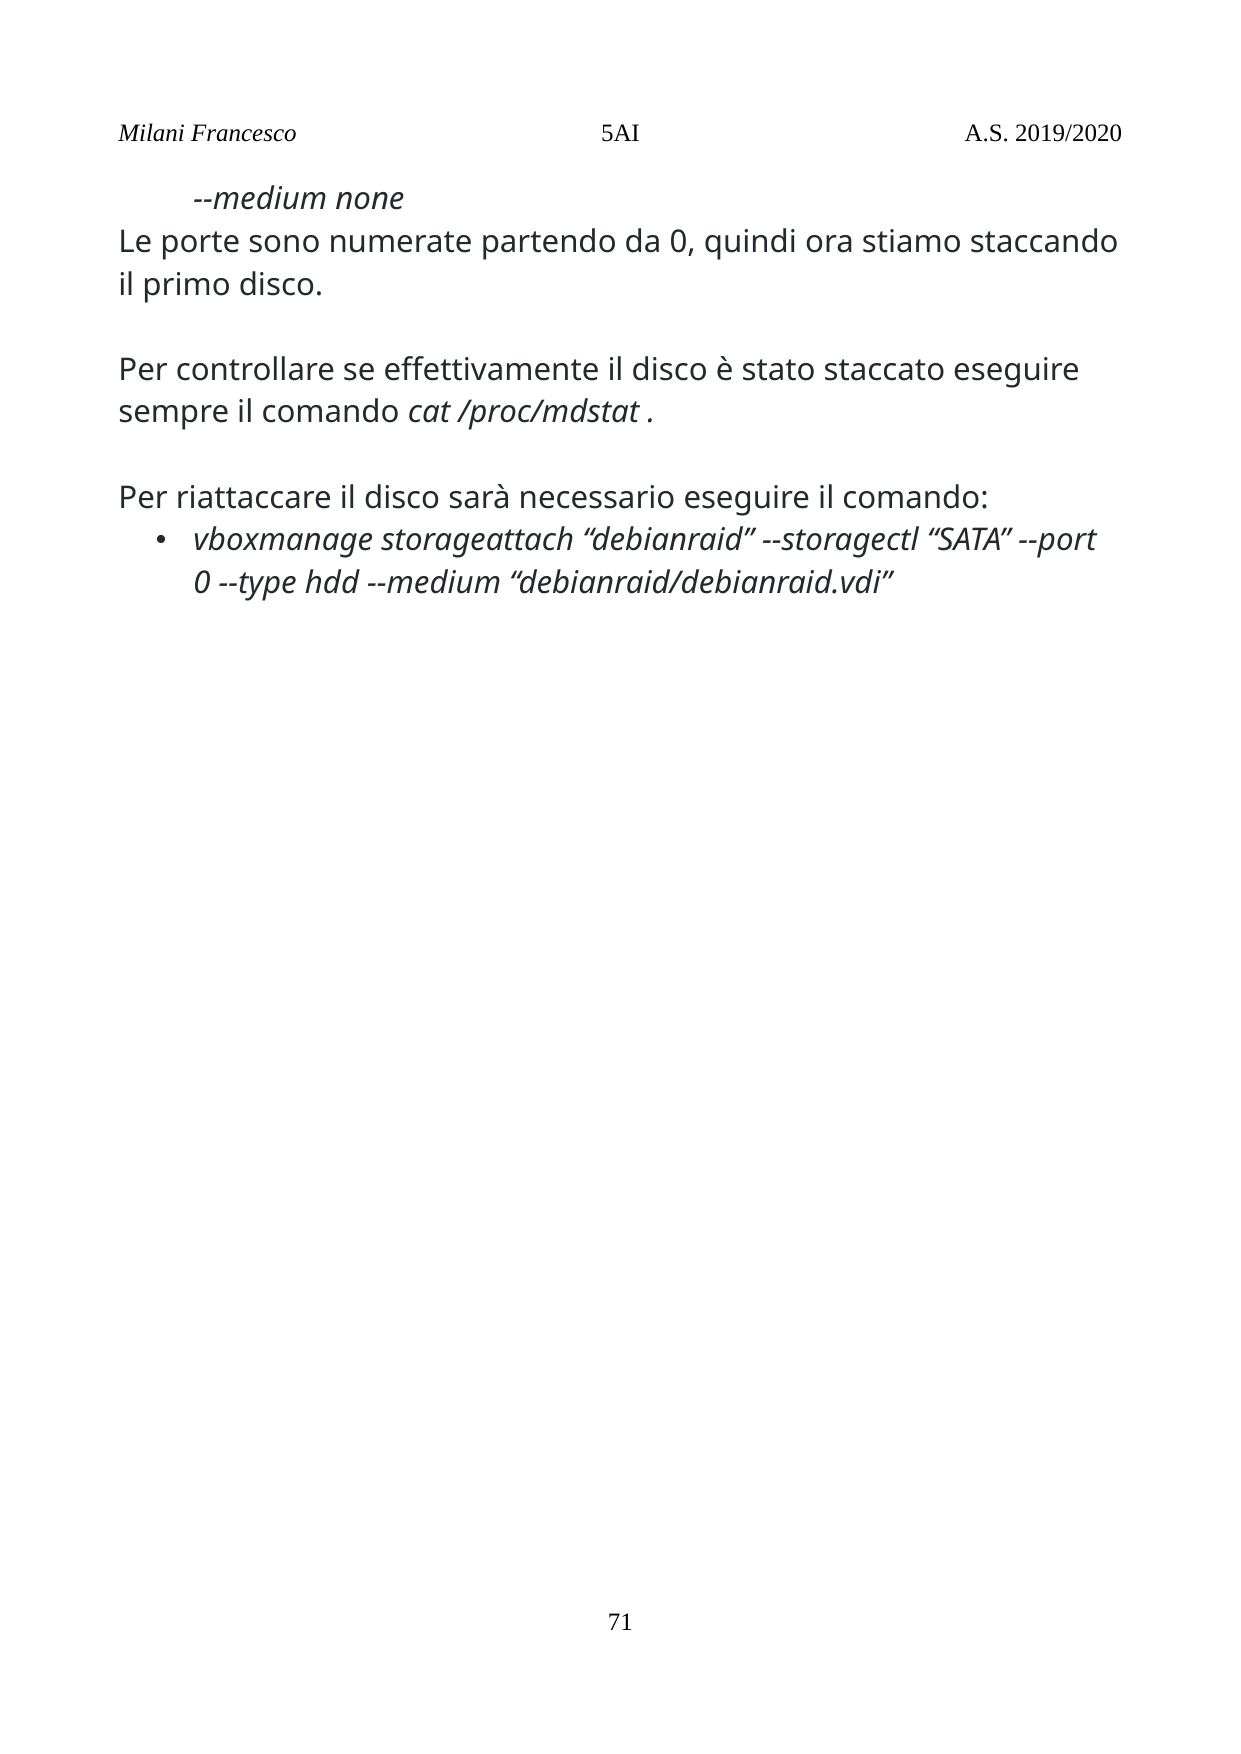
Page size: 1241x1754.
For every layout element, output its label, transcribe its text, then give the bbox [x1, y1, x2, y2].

text Per controllare se effettivamente il disco è stato staccato eseguire sempre il comando cat /proc/mdstat . [118, 347, 1122, 432]
list --medium none [156, 176, 1122, 219]
text Le porte sono numerate partendo da 0, quindi ora stiamo staccando il primo disco. [118, 219, 1122, 304]
list vboxmanage storageattach “debianraid” --storagectl “SATA” --port 0 --type hdd --medium “debianraid/debianraid.vdi” [156, 517, 1122, 602]
text Per riattaccare il disco sarà necessario eseguire il comando: [118, 474, 1122, 517]
